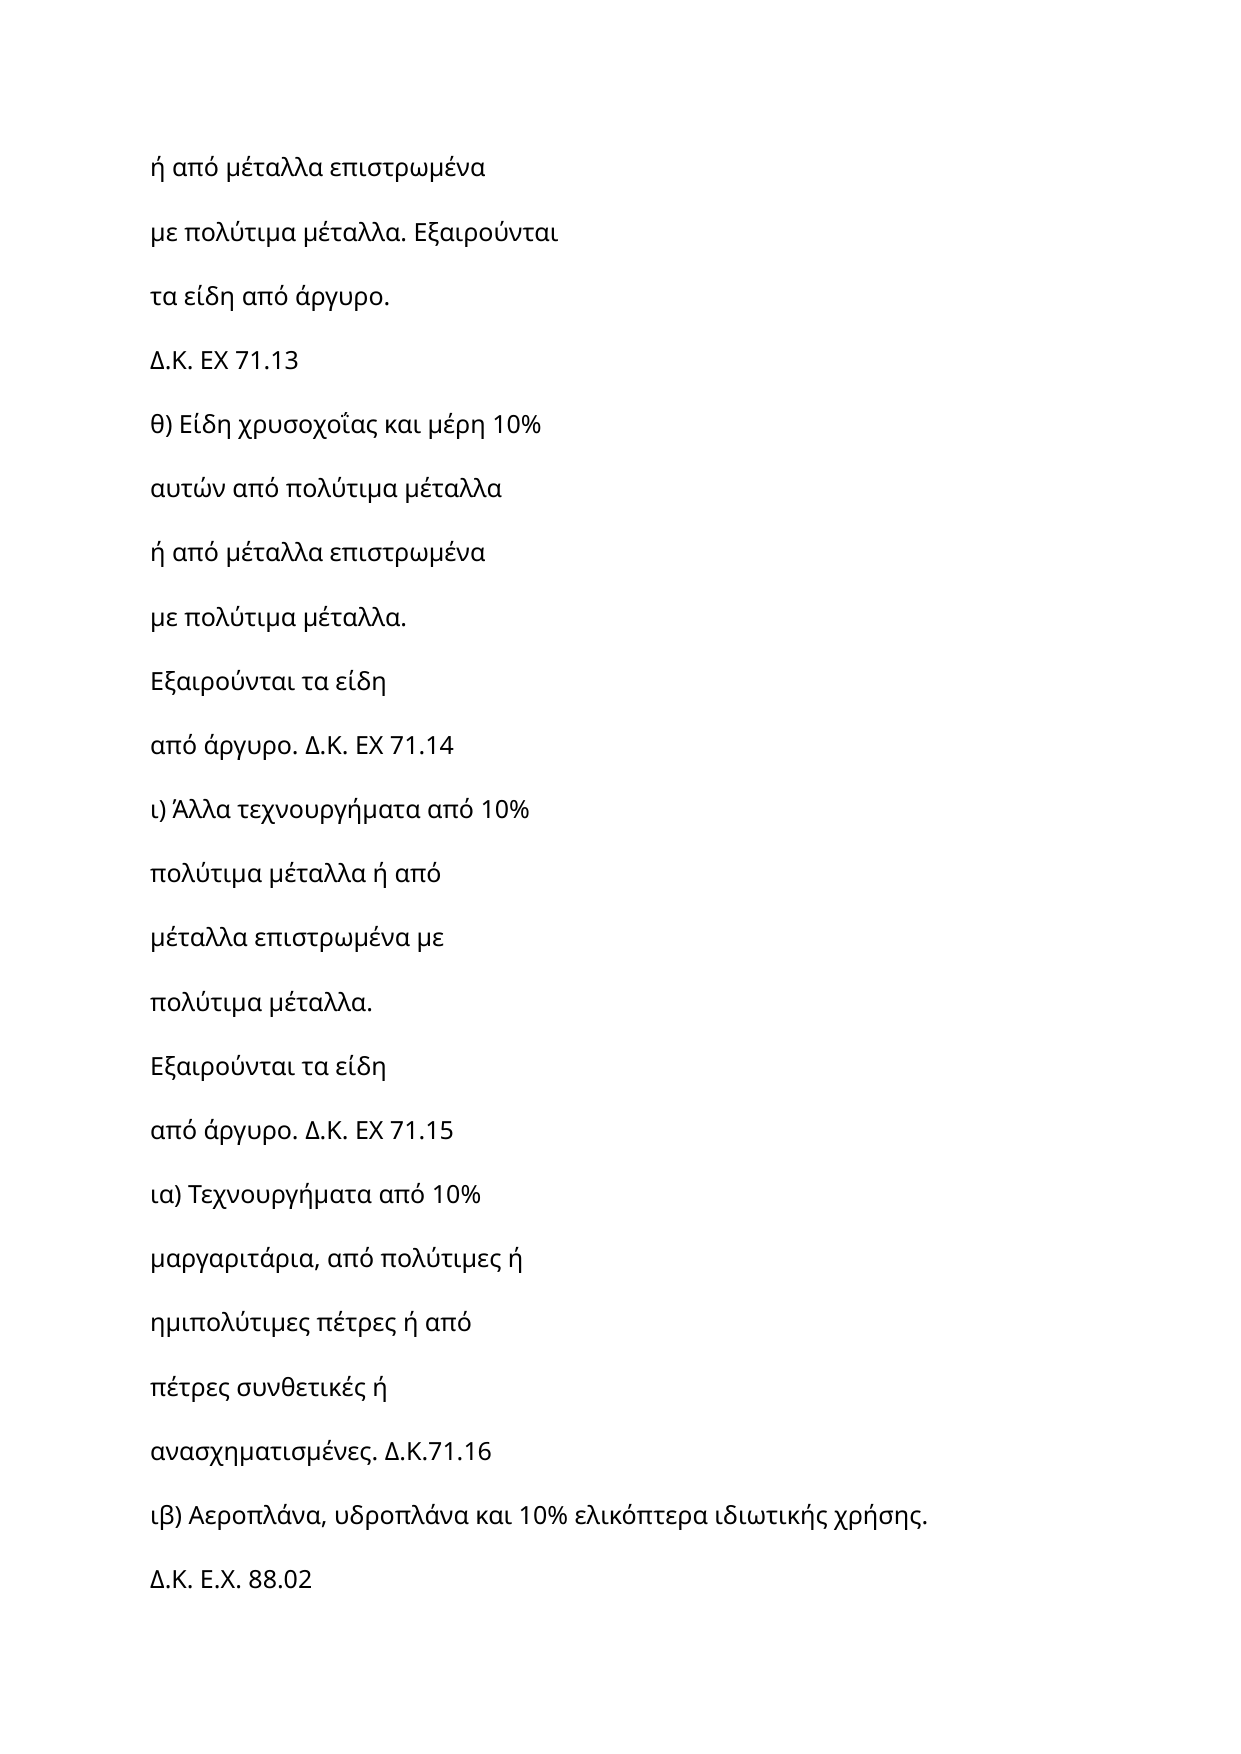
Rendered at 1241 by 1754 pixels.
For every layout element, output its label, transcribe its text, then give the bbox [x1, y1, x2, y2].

text με πολύτιμα μέταλλα. [150, 599, 1090, 633]
text ή από μέταλλα επιστρωμένα [150, 150, 1090, 184]
text ια) Τεχνουργήματα από 10% [150, 1177, 1090, 1211]
text Δ.Κ. ΕΧ 71.13 [150, 342, 1090, 377]
text πολύτιμα μέταλλα. [150, 984, 1090, 1018]
text τα είδη από άργυρο. [150, 278, 1090, 312]
text μέταλλα επιστρωμένα με [150, 920, 1090, 954]
text θ) Είδη χρυσοχοΐας και μέρη 10% [150, 407, 1090, 441]
text Εξαιρούνται τα είδη [150, 663, 1090, 697]
text ι) Άλλα τεχνουργήματα από 10% [150, 792, 1090, 826]
text ημιπολύτιμες πέτρες ή από [150, 1305, 1090, 1339]
text με πολύτιμα μέταλλα. Εξαιρούνται [150, 214, 1090, 248]
text ή από μέταλλα επιστρωμένα [150, 535, 1090, 569]
text ανασχηματισμένες. Δ.Κ.71.16 [150, 1433, 1090, 1467]
text από άργυρο. Δ.Κ. ΕΧ 71.14 [150, 727, 1090, 762]
text μαργαριτάρια, από πολύτιμες ή [150, 1241, 1090, 1275]
text πέτρες συνθετικές ή [150, 1369, 1090, 1403]
text Δ.Κ. Ε.Χ. 88.02 [150, 1562, 1090, 1596]
text από άργυρο. Δ.Κ. ΕΧ 71.15 [150, 1112, 1090, 1147]
text αυτών από πολύτιμα μέταλλα [150, 471, 1090, 505]
text ιβ) Αεροπλάνα, υδροπλάνα και 10% ελικόπτερα ιδιωτικής χρήσης. [150, 1497, 1090, 1532]
text πολύτιμα μέταλλα ή από [150, 856, 1090, 890]
text Εξαιρούνται τα είδη [150, 1048, 1090, 1082]
